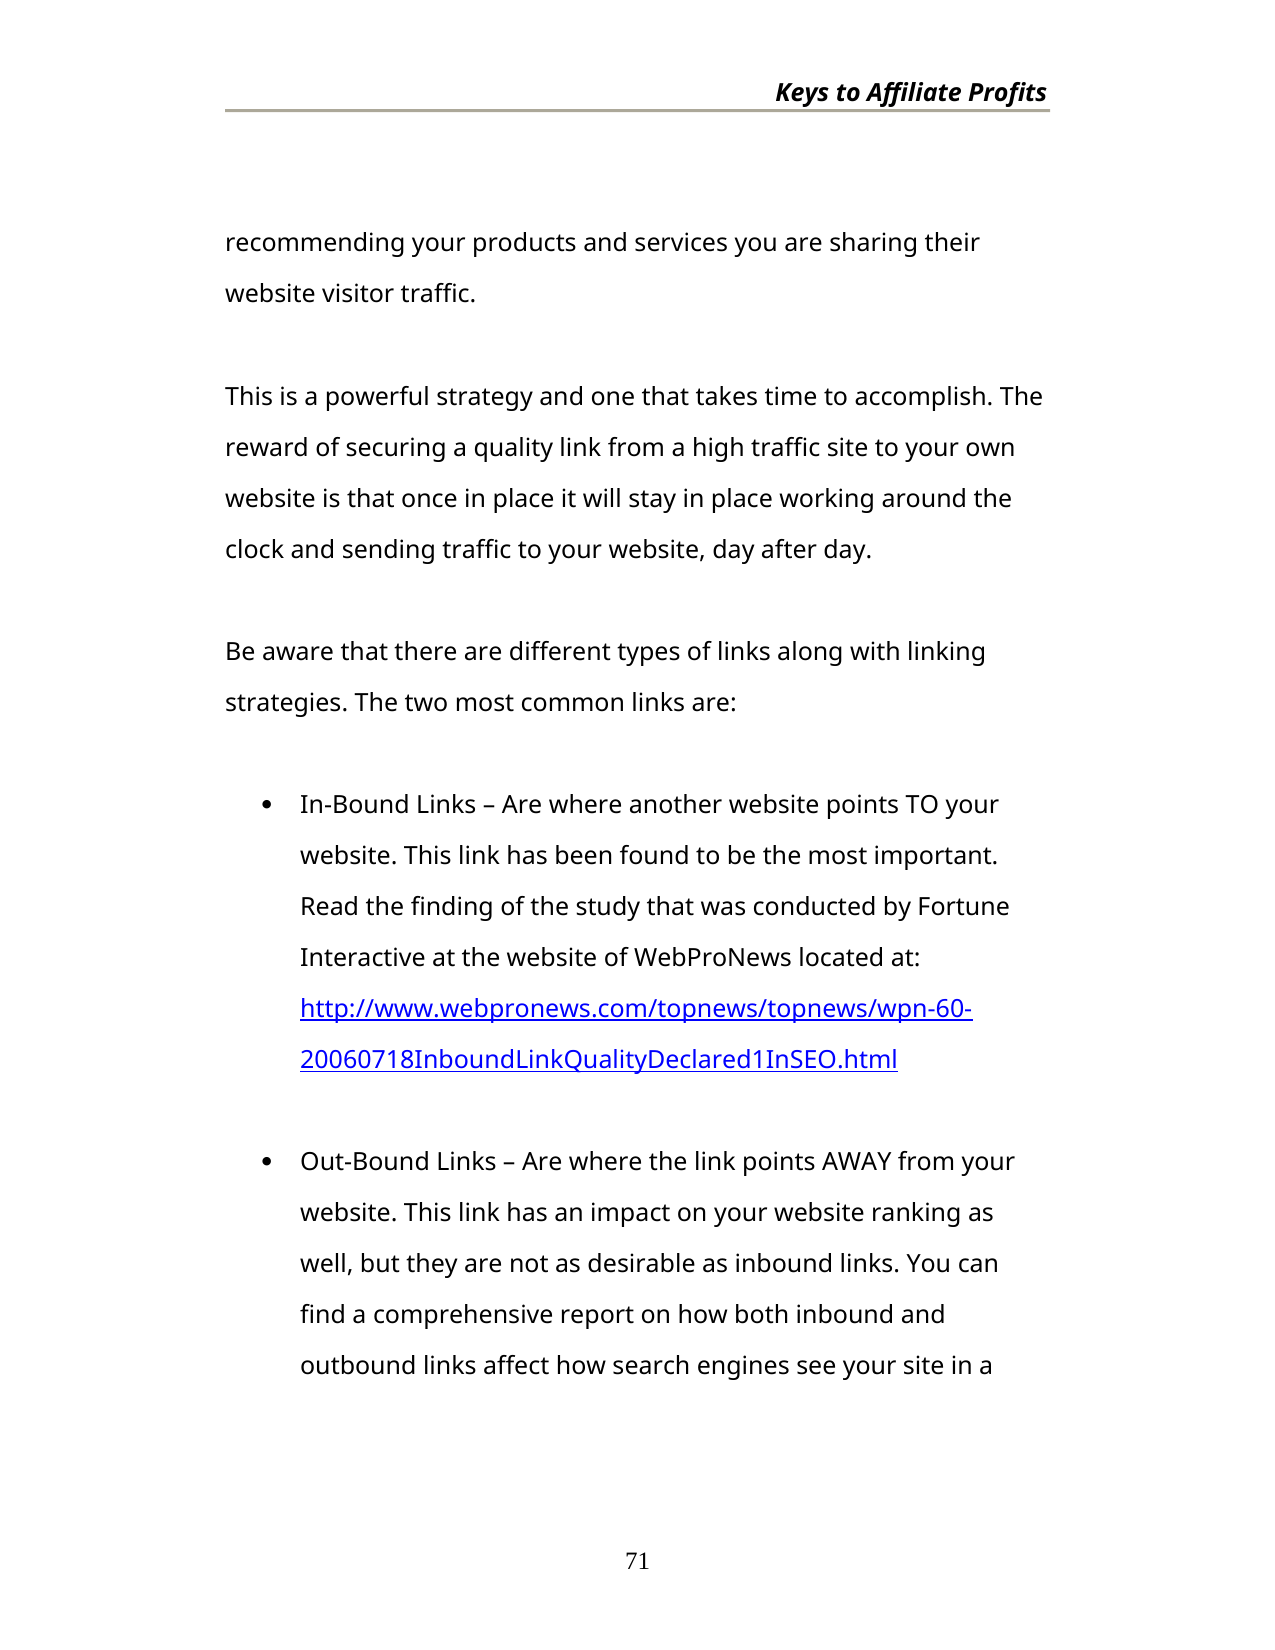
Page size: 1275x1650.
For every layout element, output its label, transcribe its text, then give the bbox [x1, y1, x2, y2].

text Be aware that there are different types of links along with linking strategies. The two most common links are: [225, 633, 1050, 718]
list In-Bound Links – Are where another website points TO your website. This link has been found to be the most important. Read the finding of the study that was conducted by Fortune Interactive at the website of WebProNews located at: http://www.webpronews.com/topnews/topnews/wpn-60-20060718InboundLinkQualityDeclared1InSEO.html [262, 786, 1050, 1076]
text This is a powerful strategy and one that takes time to accomplish. The reward of securing a quality link from a high traffic site to your own website is that once in place it will stay in place working around the clock and sending traffic to your website, day after day. [225, 378, 1050, 565]
text recommending your products and services you are sharing their website visitor traffic. [225, 225, 1050, 310]
list Out-Bound Links – Are where the link points AWAY from your website. This link has an impact on your website ranking as well, but they are not as desirable as inbound links. You can find a comprehensive report on how both inbound and outbound links affect how search engines see your site in a [262, 1144, 1050, 1382]
